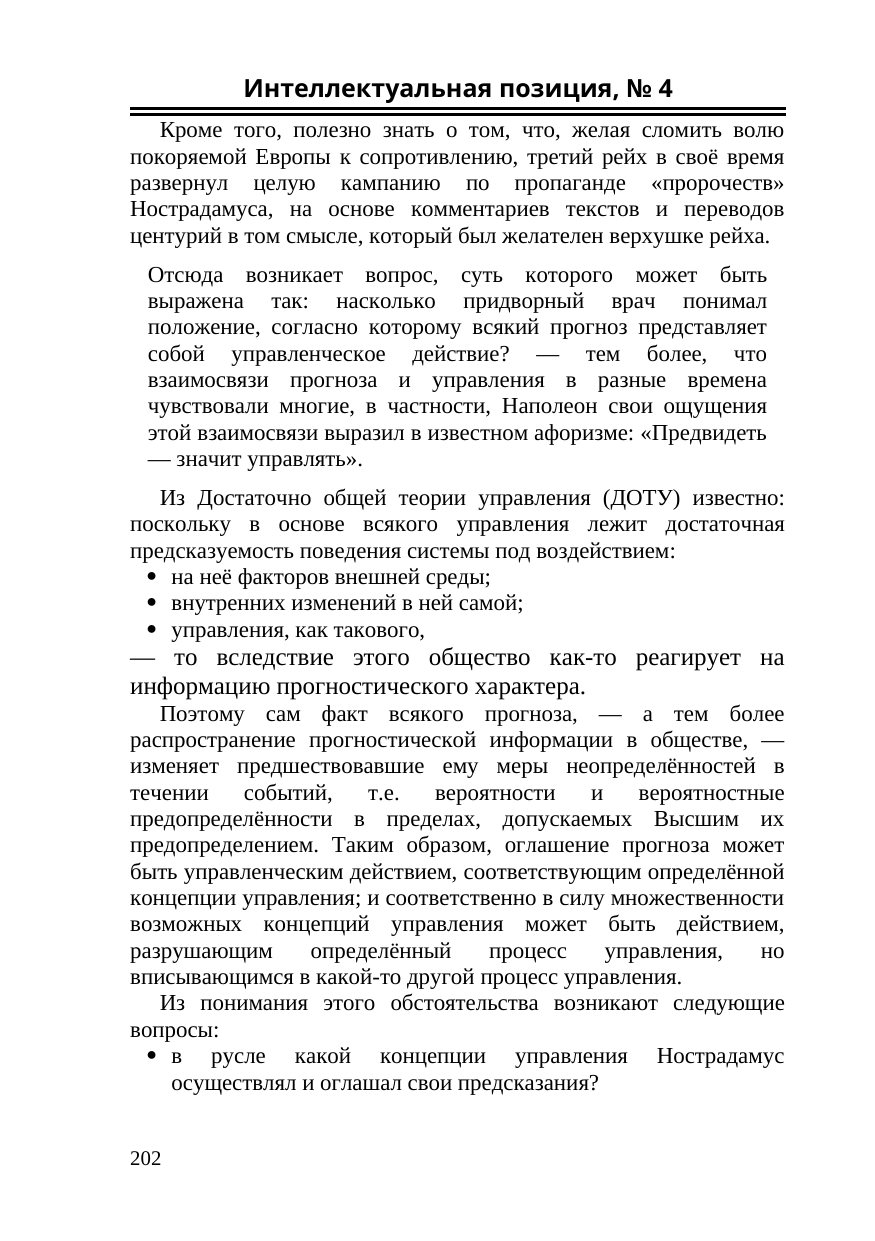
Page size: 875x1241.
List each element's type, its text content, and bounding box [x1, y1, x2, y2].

text Из Достаточно общей теории управления (ДОТУ) известно: поскольку в основе всякого управления лежит достаточная предсказуемость поведения системы под воздействием: [130, 484, 786, 563]
text — то вследствие этого общество как-то реагирует на информацию прогностического характера. [130, 642, 786, 699]
text Из понимания этого обстоятельства возникают следующие вопросы: [130, 989, 786, 1042]
text Поэтому сам факт всякого прогноза, — а тем более распространение прогностической информации в обществе, — изменяет предшествовавшие ему меры неопределённостей в течении событий, т.е. вероятности и вероятностные предопределённости в пределах, допускаемых Высшим их предопределением. Таким образом, оглашение прогноза может быть управленческим действием, соответствующим определённой концепции управления; и соответственно в силу множественности возможных концепций управления может быть действием, разрушающим определённый процесс управления, но вписывающимся в какой-то другой процесс управления. [130, 699, 786, 989]
text Кроме того, полезно знать о том, что, желая сломить волю покоряемой Европы к сопротивлению, третий рейх в своё время развернул целую кампанию по пропаганде «пророчеств» Нострадамуса, на основе комментариев текстов и переводов центурий в том смысле, который был желателен верхушке рейха. [130, 116, 786, 248]
list управления, как такового, [148, 616, 786, 642]
list внутренних изменений в ней самой; [148, 589, 786, 616]
list на неё факторов внешней среды; [148, 563, 786, 589]
text Отсюда возникает вопрос, суть которого может быть выражена так: насколько придворный врач понимал положение, согласно которому всякий прогноз представляет собой управленческое действие? — тем более, что взаимосвязи прогноза и управления в разные времена чувствовали многие, в частности, Наполеон свои ощущения этой взаимосвязи выразил в известном афоризме: «Предвидеть — значит управлять». [148, 261, 768, 471]
list в русле какой концепции управления Нострадамус осуществлял и оглашал свои предсказания? [148, 1042, 786, 1095]
